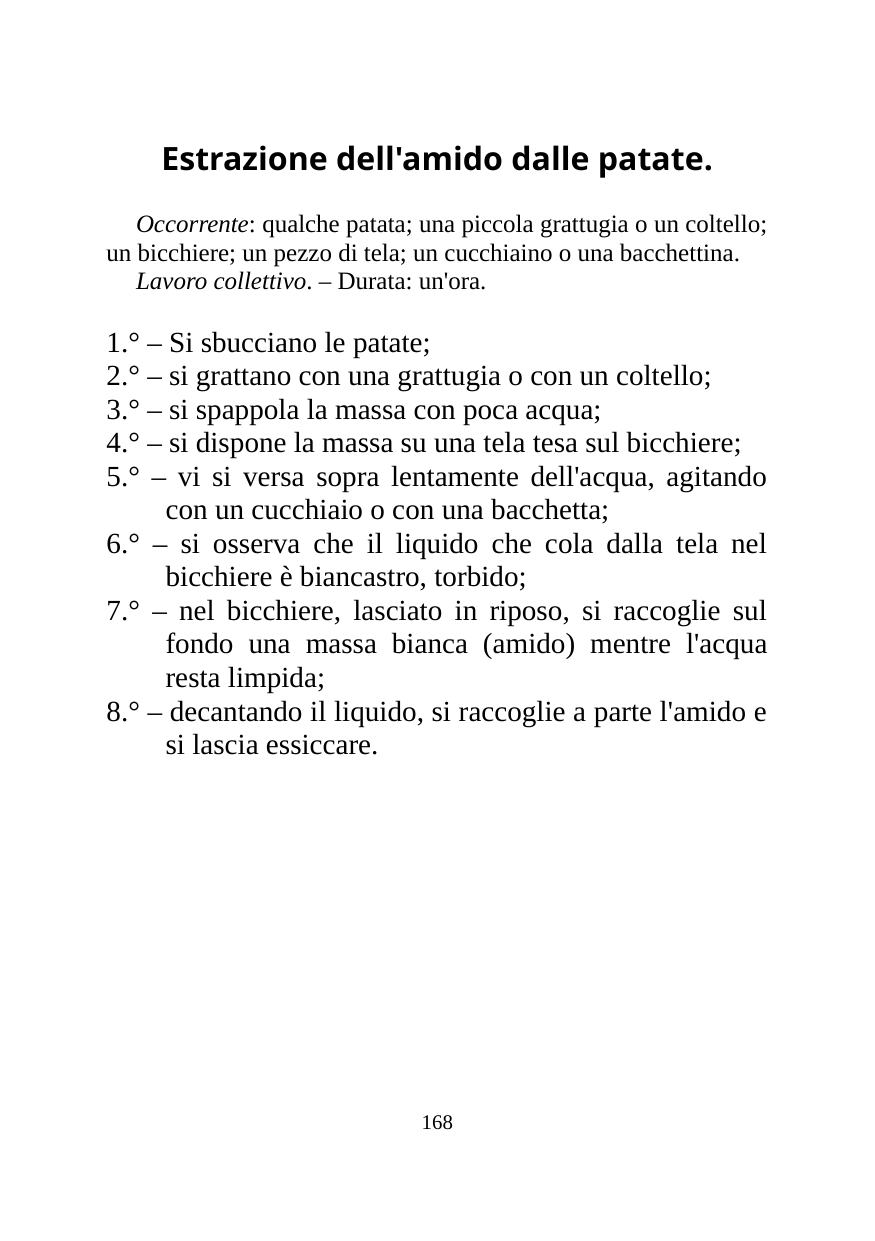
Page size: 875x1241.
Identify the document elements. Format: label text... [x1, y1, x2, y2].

text 1.° – Si sbucciano le patate; [106, 325, 768, 358]
text 4.° – si dispone la massa su una tela tesa sul bicchiere; [106, 425, 768, 459]
text 3.° – si spappola la massa con poca acqua; [106, 392, 768, 425]
text 2.° – si grattano con una grattugia o con un coltello; [106, 358, 768, 392]
text 5.° – vi si versa sopra lentamente dell'acqua, agitando con un cucchiaio o con una bacchetta; [106, 459, 768, 526]
text 8.° – decantando il liquido, si raccoglie a parte l'amido e si lascia essiccare. [106, 694, 768, 761]
text 7.° – nel bicchiere, lasciato in riposo, si raccoglie sul fondo una massa bianca (amido) mentre l'acqua resta limpida; [106, 593, 768, 694]
text Occorrente: qualche patata; una piccola grattugia o un coltello; un bicchiere; un pezzo di tela; un cucchiaino o una bacchettina. [106, 209, 768, 266]
text 6.° – si osserva che il liquido che cola dalla tela nel bicchiere è biancastro, torbido; [106, 526, 768, 593]
text Lavoro collettivo. – Durata: un'ora. [106, 266, 768, 295]
subtitle Estrazione dell'amido dalle patate. [106, 136, 768, 179]
